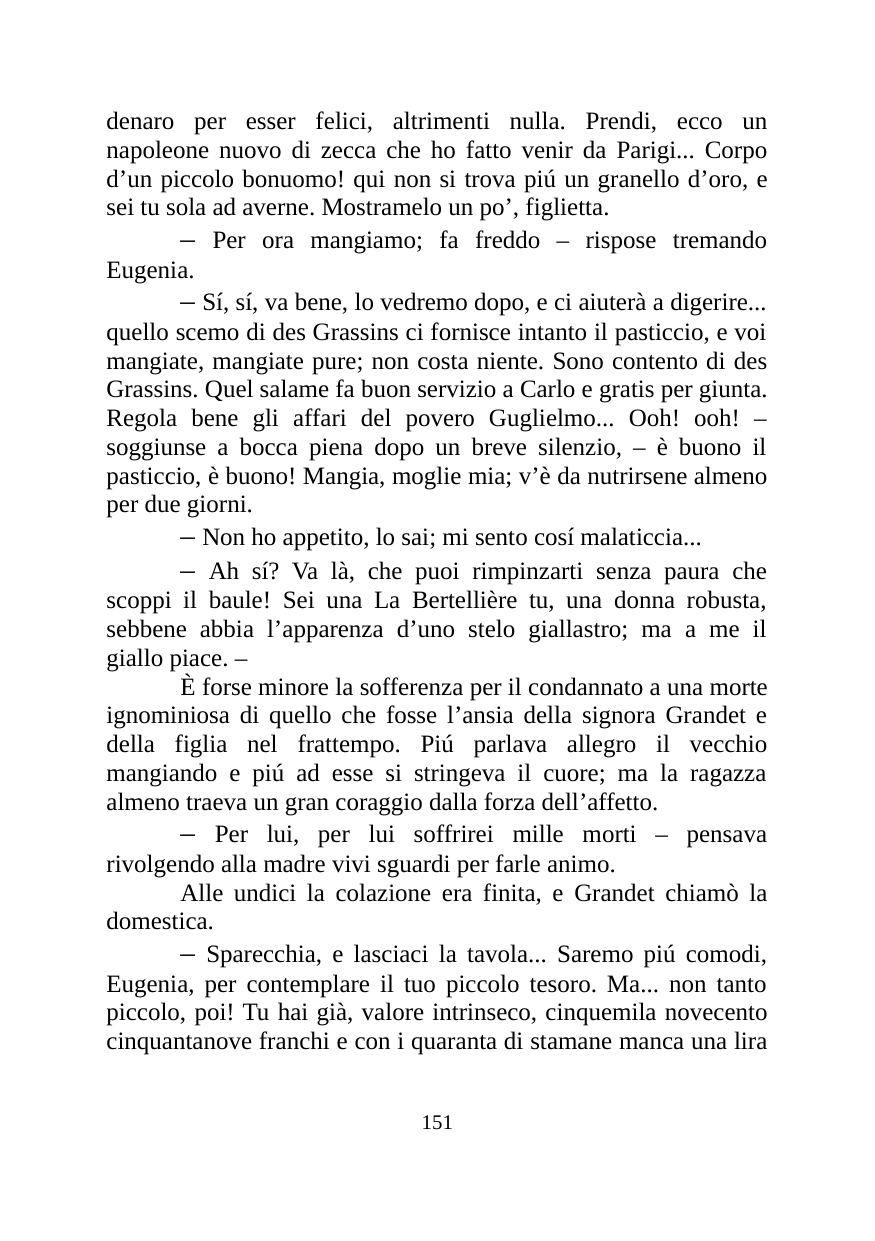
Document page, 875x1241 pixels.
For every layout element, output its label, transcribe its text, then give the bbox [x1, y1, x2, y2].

text – Per lui, per lui soffrirei mille morti – pensava rivolgendo alla madre vivi sguardi per farle animo. [106, 815, 768, 878]
text denaro per esser felici, altrimenti nulla. Prendi, ecco un napoleone nuovo di zecca che ho fatto venir da Parigi... Corpo d’un piccolo bonuomo! qui non si trova piú un granello d’oro, e sei tu sola ad averne. Mostramelo un po’, figlietta. [106, 106, 768, 221]
text È forse minore la sofferenza per il condannato a una morte ignominiosa di quello che fosse l’ansia della signora Grandet e della figlia nel frattempo. Piú parlava allegro il vecchio mangiando e piú ad esse si stringeva il cuore; ma la ragazza almeno traeva un gran coraggio dalla forza dell’affetto. [106, 672, 768, 815]
text Alle undici la colazione era finita, e Grandet chiamò la domestica. [106, 878, 768, 935]
text – Non ho appetito, lo sai; mi sento cosí malaticcia... [106, 518, 768, 552]
text – Per ora mangiamo; fa freddo – rispose tremando Eugenia. [106, 221, 768, 283]
text – Sparecchia, e lasciaci la tavola... Saremo piú comodi, Eugenia, per contemplare il tuo piccolo tesoro. Ma... non tanto piccolo, poi! Tu hai già, valore intrinseco, cinquemila novecento cinquantanove franchi e con i quaranta di stamane manca una lira [106, 935, 768, 1055]
text – Sí, sí, va bene, lo vedremo dopo, e ci aiuterà a digerire... quello scemo di des Grassins ci fornisce intanto il pasticcio, e voi mangiate, mangiate pure; non costa niente. Sono contento di des Grassins. Quel salame fa buon servizio a Carlo e gratis per giunta. Regola bene gli affari del povero Guglielmo... Ooh! ooh! – soggiunse a bocca piena dopo un breve silenzio, – è buono il pasticcio, è buono! Mangia, moglie mia; v’è da nutrirsene almeno per due giorni. [106, 283, 768, 518]
text – Ah sí? Va là, che puoi rimpinzarti senza paura che scoppi il baule! Sei una La Bertellière tu, una donna robusta, sebbene abbia l’apparenza d’uno stelo giallastro; ma a me il giallo piace. – [106, 552, 768, 672]
